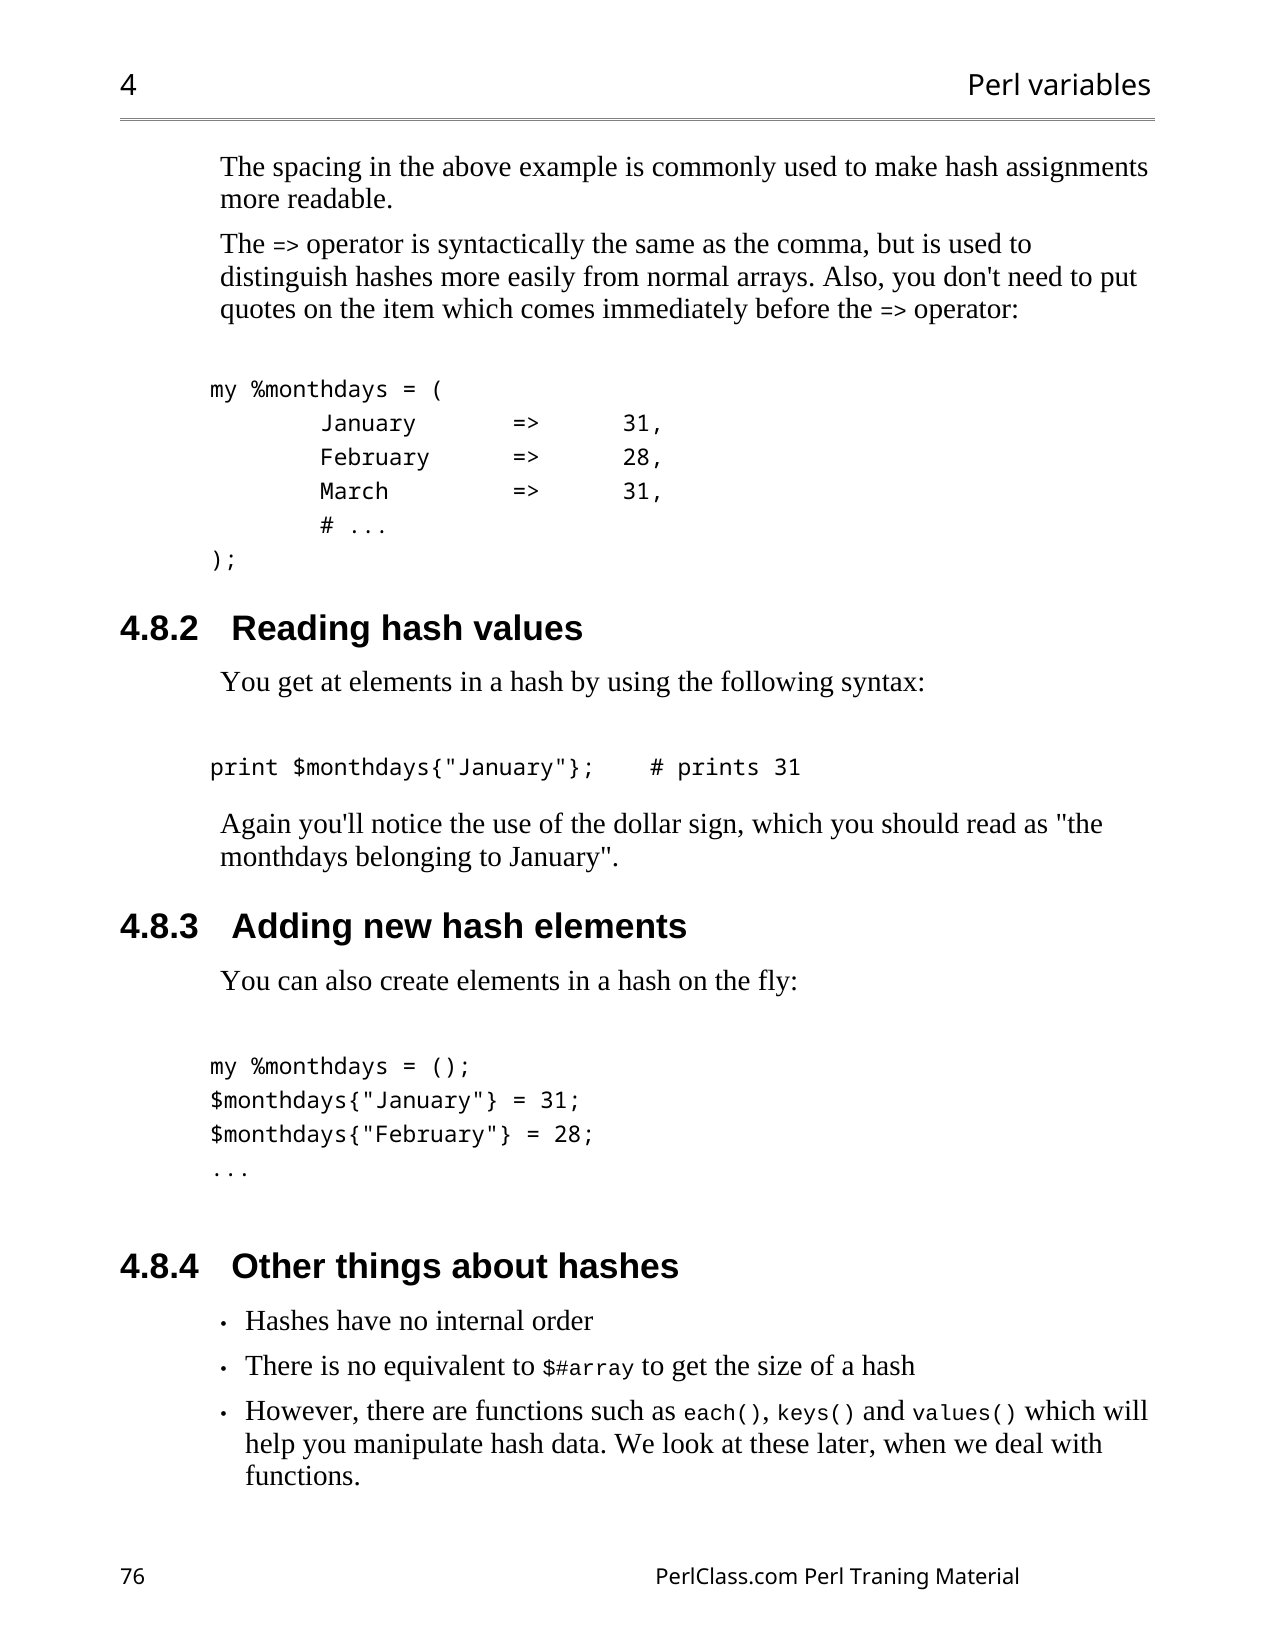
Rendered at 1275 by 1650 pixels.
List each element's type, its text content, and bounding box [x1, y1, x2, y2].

text Again you'll notice the use of the dollar sign, which you should read as "the monthdays belonging to January". [220, 808, 1155, 873]
text March => 31, [210, 473, 1155, 506]
text $monthdays{"January"} = 31; [210, 1083, 1155, 1115]
text • However, there are functions such as each(), keys() and values() which will help you manipulate hash data. We look at these later, when we deal with functions. [220, 1394, 1155, 1492]
text The => operator is syntactically the same as the comma, but is used to distinguish hashes more easily from normal arrays. Also, you don't need to put quotes on the item which comes immediately before the => operator: [220, 227, 1155, 325]
text my %monthdays = (); [210, 1049, 1155, 1081]
text $monthdays{"February"} = 28; [210, 1117, 1155, 1149]
text February => 28, [210, 439, 1155, 472]
subtitle Adding new hash elements [120, 899, 1155, 946]
text The spacing in the above example is commonly used to make hash assignments more readable. [220, 150, 1155, 215]
text my %monthdays = ( [210, 372, 1155, 404]
text ); [210, 541, 1155, 574]
text print $monthdays{"January"}; # prints 31 [210, 750, 1155, 783]
subtitle Reading hash values [120, 601, 1155, 648]
text You get at elements in a hash by using the following syntax: [220, 666, 1155, 698]
subtitle Other things about hashes [120, 1239, 1155, 1286]
text January => 31, [210, 406, 1155, 438]
text • There is no equivalent to $#array to get the size of a hash [220, 1349, 1155, 1382]
text • Hashes have no internal order [220, 1304, 1155, 1337]
text # ... [210, 507, 1155, 540]
text You can also create elements in a hash on the fly: [220, 964, 1155, 997]
text ... [210, 1151, 1155, 1183]
